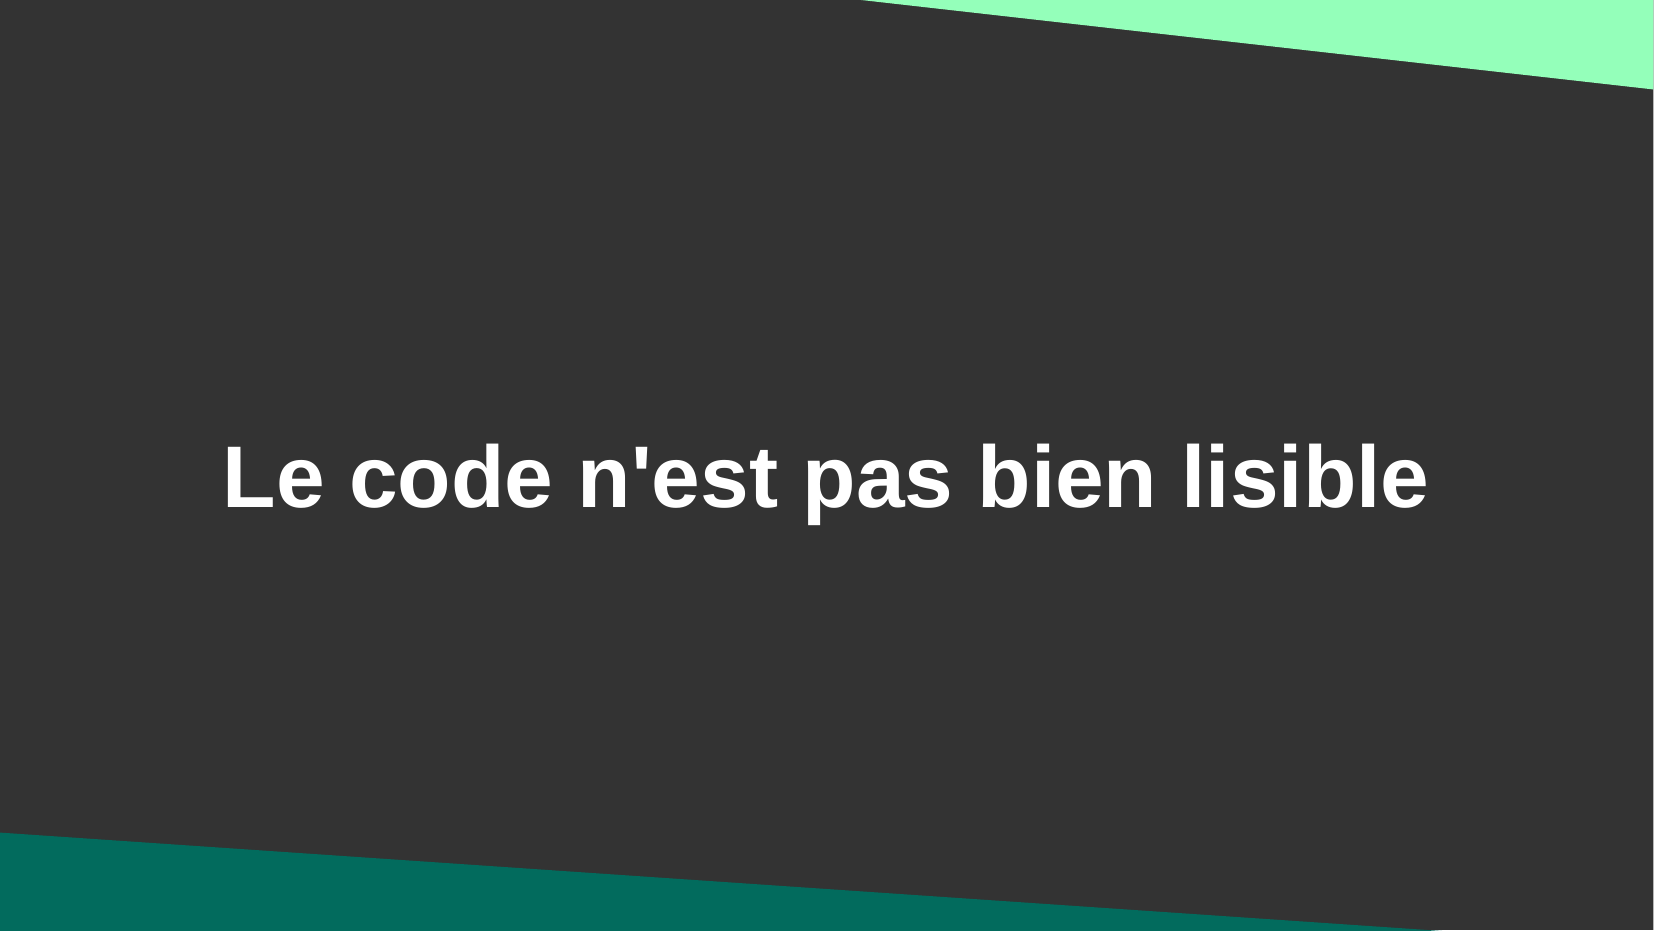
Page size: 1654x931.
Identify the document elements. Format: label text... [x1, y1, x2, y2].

text_box [861, 0, 1654, 90]
title Le code n'est pas bien lisible [31, 428, 1622, 527]
